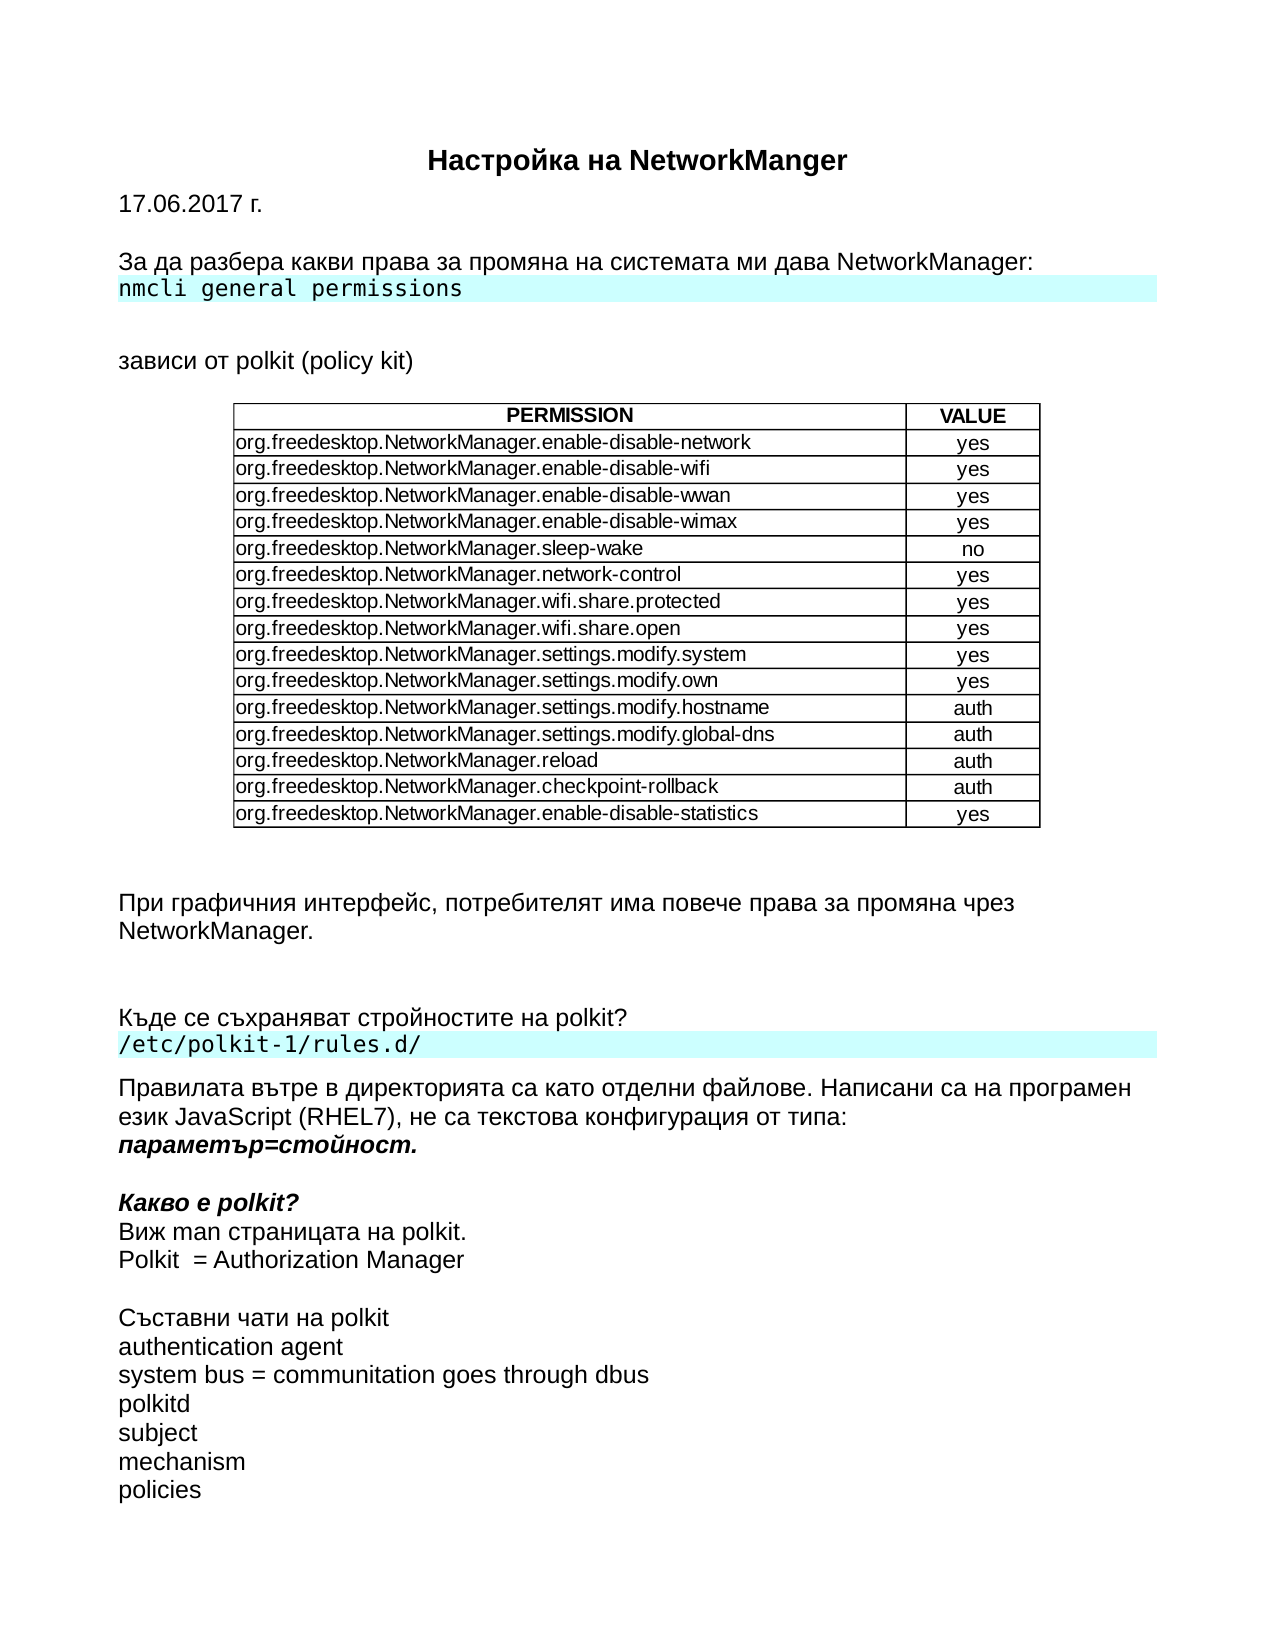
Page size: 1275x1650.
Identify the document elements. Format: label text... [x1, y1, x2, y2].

text mechanism [118, 1447, 1157, 1475]
text system bus = communitation goes through dbus [118, 1360, 1157, 1389]
text Какво е polkit? [118, 1188, 1157, 1217]
text Polkit = Authorization Manager [118, 1245, 1157, 1274]
subtitle Настройка на NetworkManger [118, 143, 1157, 177]
text 17.06.2017 г. [118, 189, 1157, 218]
text При графичния интерфейс, потребителят има повече права за промяна чрез NetworkManager. [118, 887, 1157, 945]
text polkitd [118, 1389, 1157, 1418]
text subject [118, 1418, 1157, 1447]
text Къде се съхраняват стройностите на polkit? [118, 1002, 1157, 1031]
text зависи от polkit (policy kit) [118, 346, 1157, 374]
text Съставни чати на polkit [118, 1303, 1157, 1332]
text За да разбера какви права за промяна на системата ми дава NetworkManager: [118, 247, 1157, 275]
text /etc/polkit-1/rules.d/ [118, 1031, 1157, 1058]
text Виж man страницата на polkit. [118, 1217, 1157, 1245]
text Правилата вътре в директорията са като отделни файлове. Написани са на програмен език JavaScript (RHEL7), не са текстова конфигурация от типа: параметър=стойност. [118, 1073, 1157, 1159]
text nmcli general permissions [118, 275, 1157, 302]
text policies [118, 1475, 1157, 1504]
text authentication agent [118, 1332, 1157, 1360]
